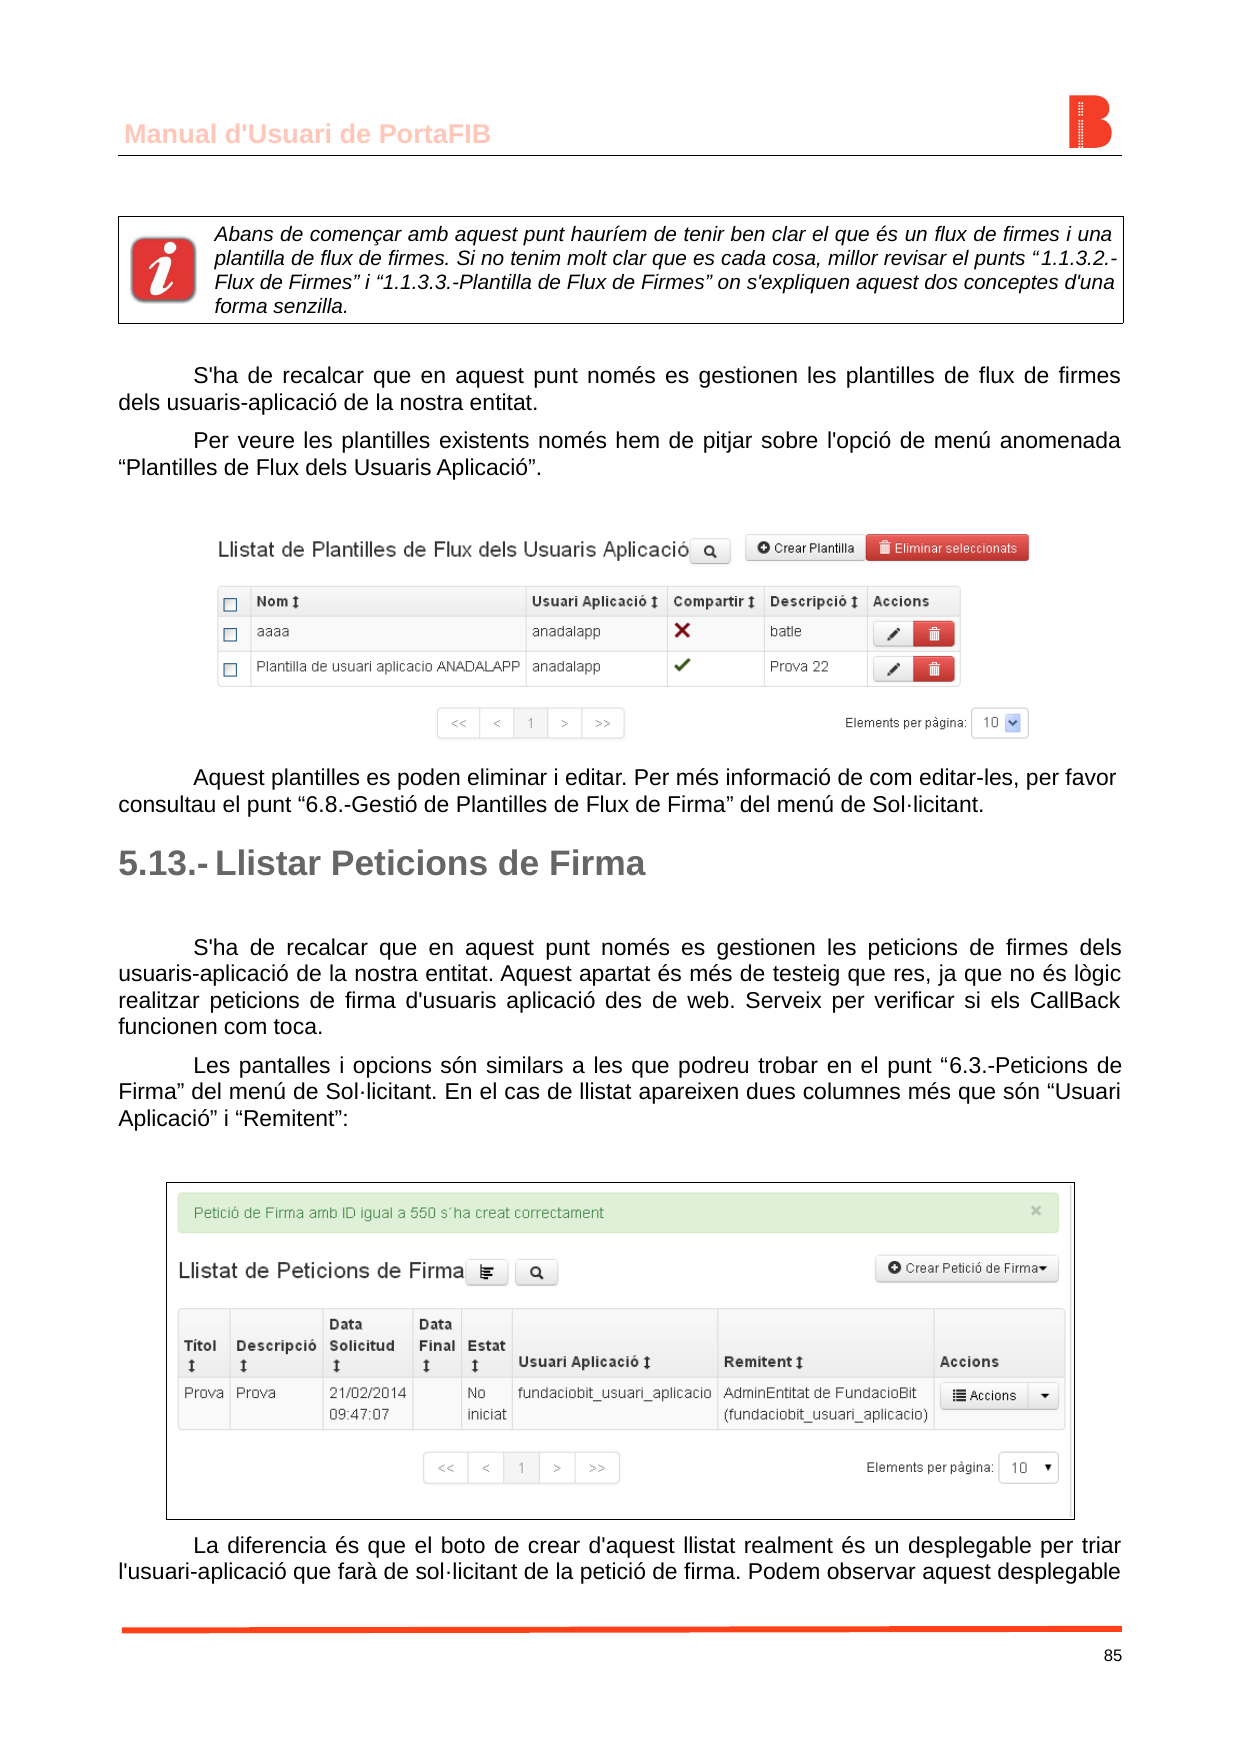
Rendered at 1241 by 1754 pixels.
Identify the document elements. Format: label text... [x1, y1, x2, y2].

text S'ha de recalcar que en aquest punt només es gestionen les plantilles de flux de firmes dels usuaris-aplicació de la nostra entitat. [118, 362, 1122, 415]
table_header [119, 217, 209, 323]
picture [206, 531, 1034, 752]
picture [1063, 94, 1117, 150]
picture [168, 1185, 1072, 1517]
table_header Abans de començar amb aquest punt hauríem de tenir ben clar el que és un flux de firmes i una plantilla de flux de firmes. Si no tenim molt clar que es cada cosa, millor revisar el punts “1.1.3.2.-Flux de Firmes” i “1.1.3.3.-Plantilla de Flux de Firmes” on s'expliquen aquest dos conceptes d'una forma senzilla. [209, 217, 1123, 323]
picture [129, 235, 198, 304]
text Per veure les plantilles existents només hem de pitjar sobre l'opció de menú anomenada “Plantilles de Flux dels Usuaris Aplicació”. [118, 427, 1122, 480]
text La diferencia és que el boto de crear d'aquest llistat realment és un desplegable per triar l'usuari-aplicació que farà de sol·licitant de la petició de firma. Podem observar aquest desplegable [118, 1532, 1122, 1584]
subtitle Llistar Peticions de Firma [118, 842, 1122, 883]
text Les pantalles i opcions són similars a les que podreu trobar en el punt “6.3.-Peticions de Firma” del menú de Sol·licitant. En el cas de llistat apareixen dues columnes més que són “Usuari Aplicació” i “Remitent”: [118, 1052, 1122, 1131]
text S'ha de recalcar que en aquest punt només es gestionen les peticions de firmes dels usuaris-aplicació de la nostra entitat. Aquest apartat és més de testeig que res, ja que no és lògic realitzar peticions de firma d'usuaris aplicació des de web. Serveix per verificar si els CallBack funcionen com toca. [118, 934, 1122, 1039]
text Aquest plantilles es poden eliminar i editar. Per més informació de com editar-les, per favor consultau el punt “6.8.-Gestió de Plantilles de Flux de Firma” del menú de Sol·licitant. [118, 764, 1122, 817]
